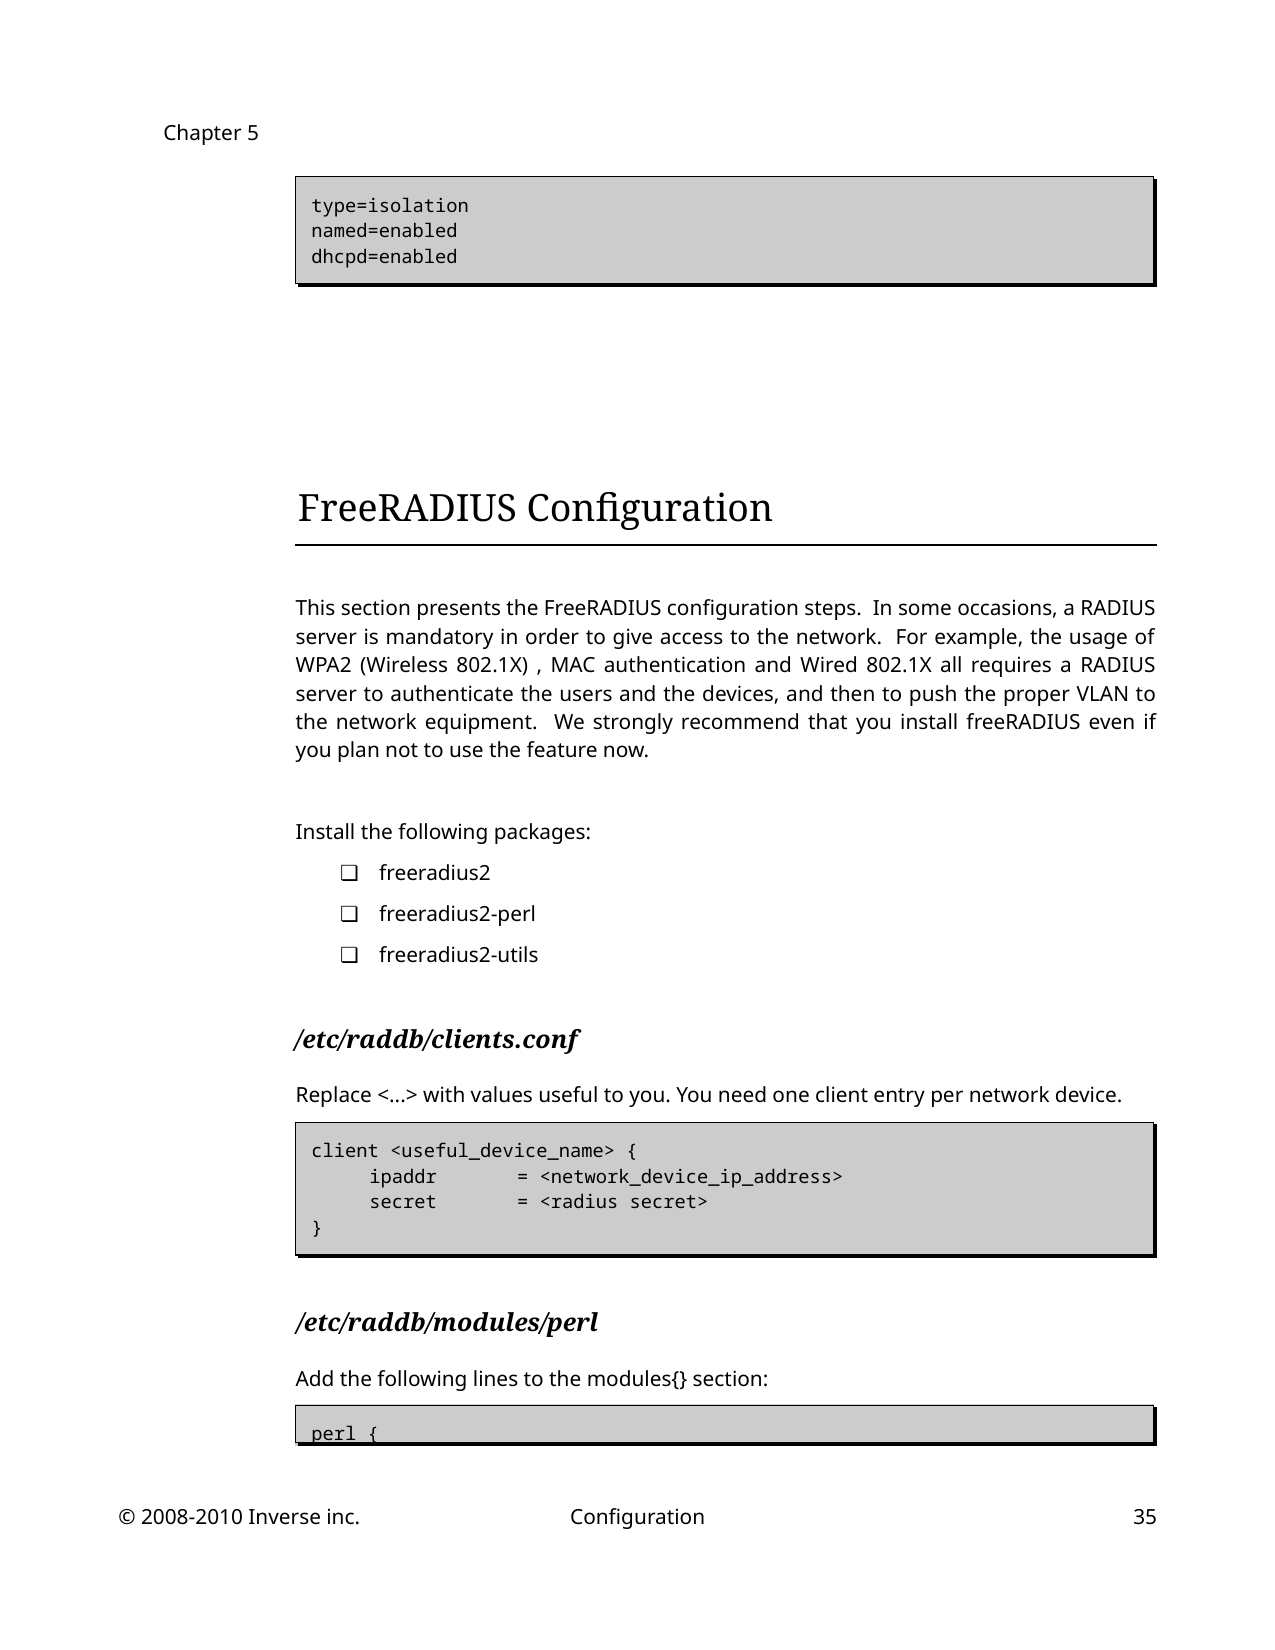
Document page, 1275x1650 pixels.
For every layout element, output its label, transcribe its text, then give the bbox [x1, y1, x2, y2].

text type=isolation named=enabled dhcpd=enabled [296, 177, 1153, 283]
subtitle /etc/raddb/modules/perl [259, 1305, 1157, 1339]
list ❏ freeradius2-utils [340, 940, 1157, 969]
text Install the following packages: [295, 817, 1157, 846]
text client <useful_device_name> { ipaddr = <network_device_ip_address> secret = <radius secret> } [296, 1123, 1153, 1254]
list ❏ freeradius2-perl [340, 899, 1157, 928]
text perl { [296, 1406, 1153, 1442]
text This section presents the FreeRADIUS configuration steps. In some occasions, a RADIUS server is mandatory in order to give access to the network. For example, the usage of WPA2 (Wireless 802.1X) , MAC authentication and Wired 802.1X all requires a RADIUS server to authenticate the users and the devices, and then to push the proper VLAN to the network equipment. We strongly recommend that you install freeRADIUS even if you plan not to use the feature now. [295, 593, 1157, 764]
list ❏ freeradius2 [340, 858, 1157, 887]
subtitle FreeRADIUS Configuration [295, 482, 1157, 544]
text Add the following lines to the modules{} section: [295, 1364, 1157, 1392]
text Replace <...> with values useful to you. You need one client entry per network device. [295, 1081, 1157, 1109]
subtitle /etc/raddb/clients.conf [257, 1022, 1157, 1056]
